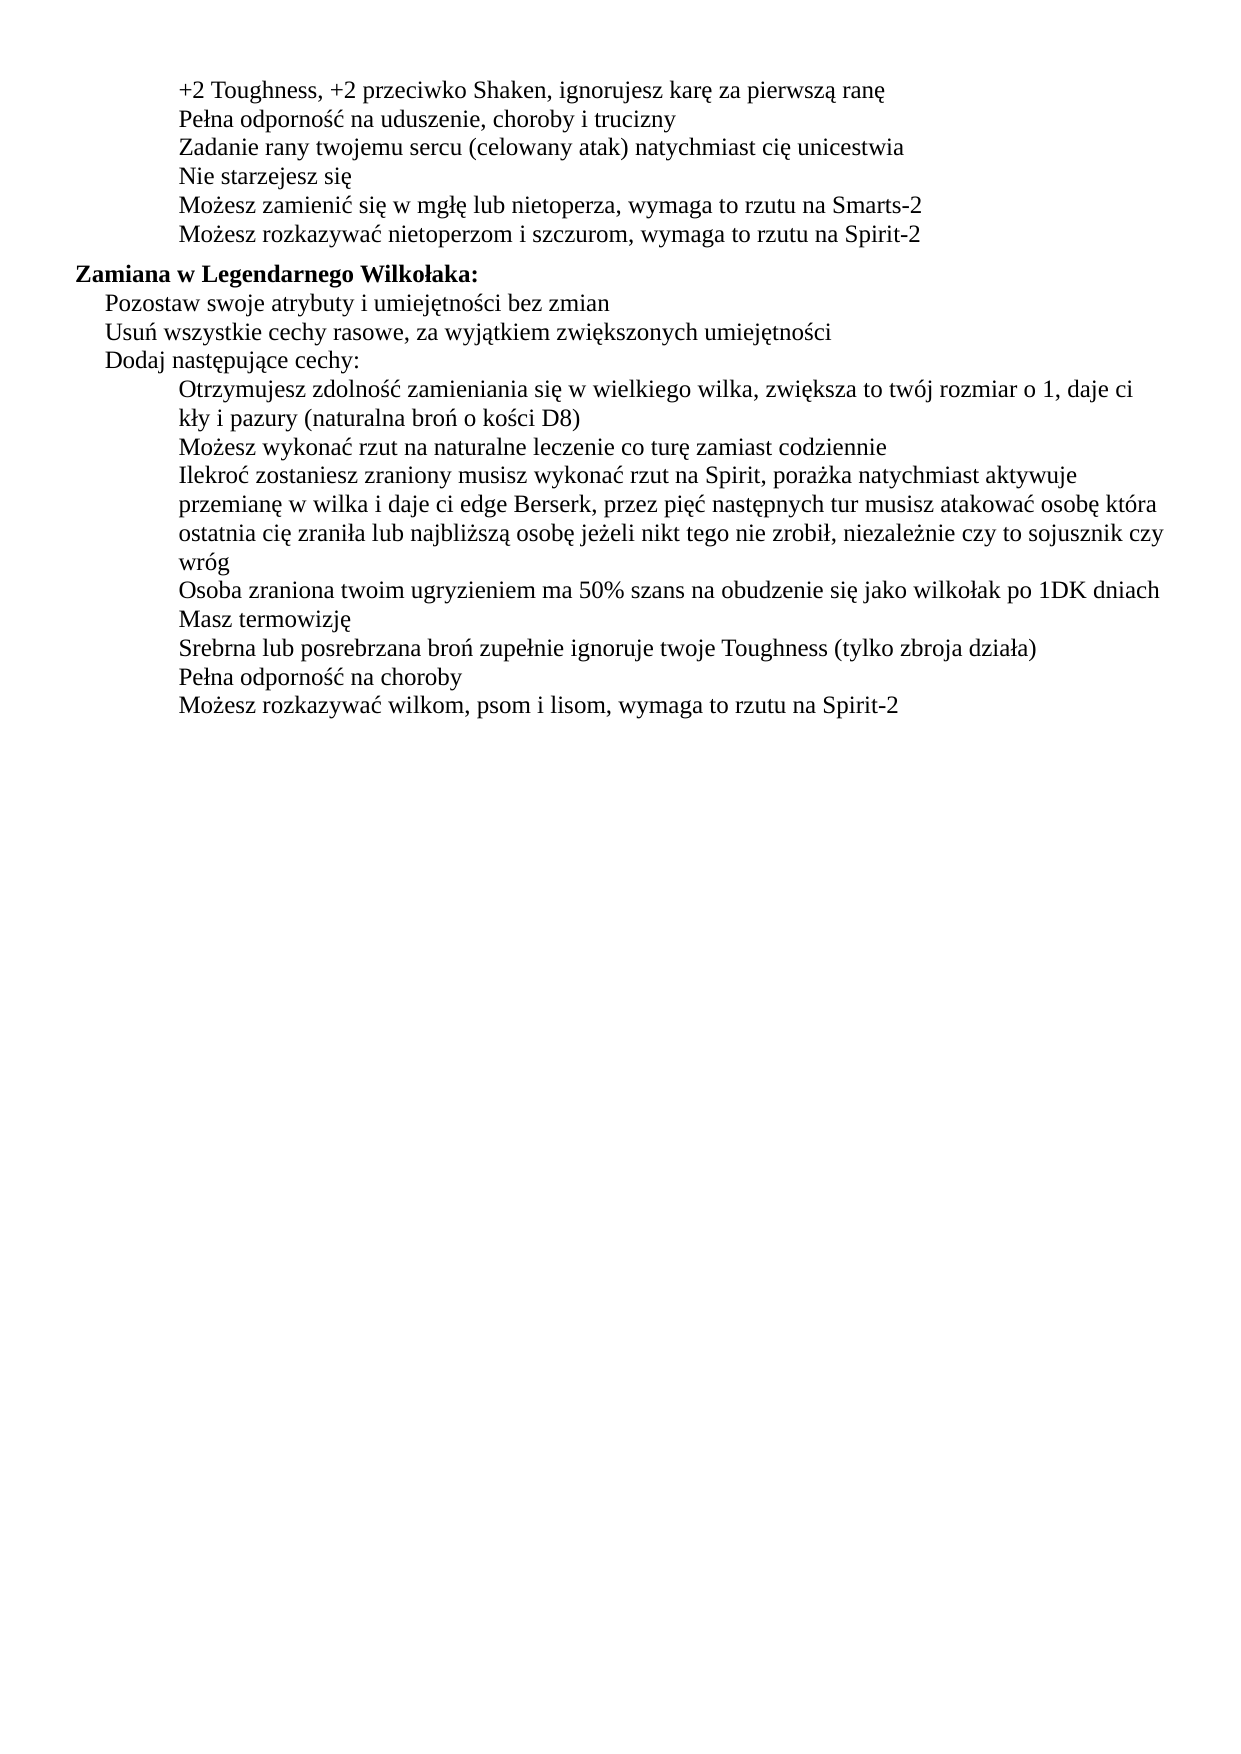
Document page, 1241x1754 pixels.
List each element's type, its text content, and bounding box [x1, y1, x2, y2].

text +2 Toughness, +2 przeciwko Shaken, ignorujesz karę za pierwszą ranę Pełna odporność na uduszenie, choroby i trucizny Zadanie rany twojemu sercu (celowany atak) natychmiast cię unicestwia Nie starzejesz się Możesz zamienić się w mgłę lub nietoperza, wymaga to rzutu na Smarts-2 Możesz rozkazywać nietoperzom i szczurom, wymaga to rzutu na Spirit-2 [75, 75, 1165, 247]
text Zamiana w Legendarnego Wilkołaka: Pozostaw swoje atrybuty i umiejętności bez zmian Usuń wszystkie cechy rasowe, za wyjątkiem zwiększonych umiejętności Dodaj następujące cechy: Otrzymujesz zdolność zamieniania się w wielkiego wilka, zwiększa to twój rozmiar o 1, daje ci kły i pazury (naturalna broń o kości D8) Możesz wykonać rzut na naturalne leczenie co turę zamiast codziennie Ilekroć zostaniesz zraniony musisz wykonać rzut na Spirit, porażka natychmiast aktywuje przemianę w wilka i daje ci edge Berserk, przez pięć następnych tur musisz atakować osobę która ostatnia cię zraniła lub najbliższą osobę jeżeli nikt tego nie zrobił, niezależnie czy to sojusznik czy wróg Osoba zraniona twoim ugryzieniem ma 50% szans na obudzenie się jako wilkołak po 1DK dniach Masz termowizję Srebrna lub posrebrzana broń zupełnie ignoruje twoje Toughness (tylko zbroja działa) Pełna odporność na choroby Możesz rozkazywać wilkom, psom i lisom, wymaga to rzutu na Spirit-2 [75, 259, 1165, 719]
